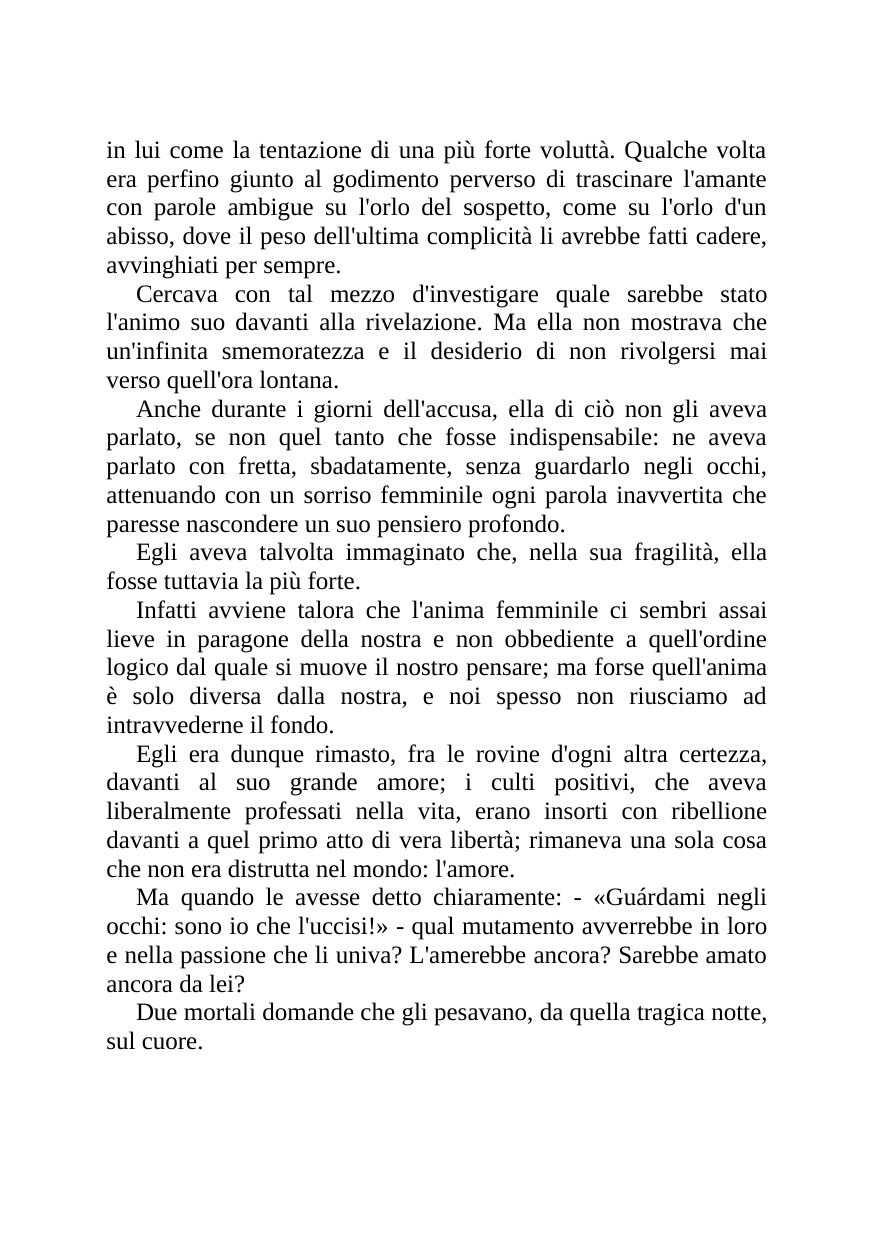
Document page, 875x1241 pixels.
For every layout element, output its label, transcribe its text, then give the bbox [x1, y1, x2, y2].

text Cercava con tal mezzo d'investigare quale sarebbe stato l'animo suo davanti alla rivelazione. Ma ella non mostrava che un'infinita smemoratezza e il desiderio di non rivolgersi mai verso quell'ora lontana. [106, 279, 768, 394]
text Anche durante i giorni dell'accusa, ella di ciò non gli aveva parlato, se non quel tanto che fosse indispensabile: ne aveva parlato con fretta, sbadatamente, senza guardarlo negli occhi, attenuando con un sorriso femminile ogni parola inavvertita che paresse nascondere un suo pensiero profondo. [106, 394, 768, 537]
text Egli aveva talvolta immaginato che, nella sua fragilità, ella fosse tuttavia la più forte. [106, 537, 768, 595]
text Due mortali domande che gli pesavano, da quella tragica notte, sul cuore. [106, 997, 768, 1055]
text Ma quando le avesse detto chiaramente: - «Guárdami negli occhi: sono io che l'uccisi!» - qual mutamento avverrebbe in loro e nella passione che li univa? L'amerebbe ancora? Sarebbe amato ancora da lei? [106, 882, 768, 997]
text in lui come la tentazione di una più forte voluttà. Qualche volta era perfino giunto al godimento perverso di trascinare l'amante con parole ambigue su l'orlo del sospetto, come su l'orlo d'un abisso, dove il peso dell'ultima complicità li avrebbe fatti cadere, avvinghiati per sempre. [106, 135, 768, 279]
text Egli era dunque rimasto, fra le rovine d'ogni altra certezza, davanti al suo grande amore; i culti positivi, che aveva liberalmente professati nella vita, erano insorti con ribellione davanti a quel primo atto di vera libertà; rimaneva una sola cosa che non era distrutta nel mondo: l'amore. [106, 739, 768, 882]
text Infatti avviene talora che l'anima femminile ci sembri assai lieve in paragone della nostra e non obbediente a quell'ordine logico dal quale si muove il nostro pensare; ma forse quell'anima è solo diversa dalla nostra, e noi spesso non riusciamo ad intravvederne il fondo. [106, 595, 768, 739]
